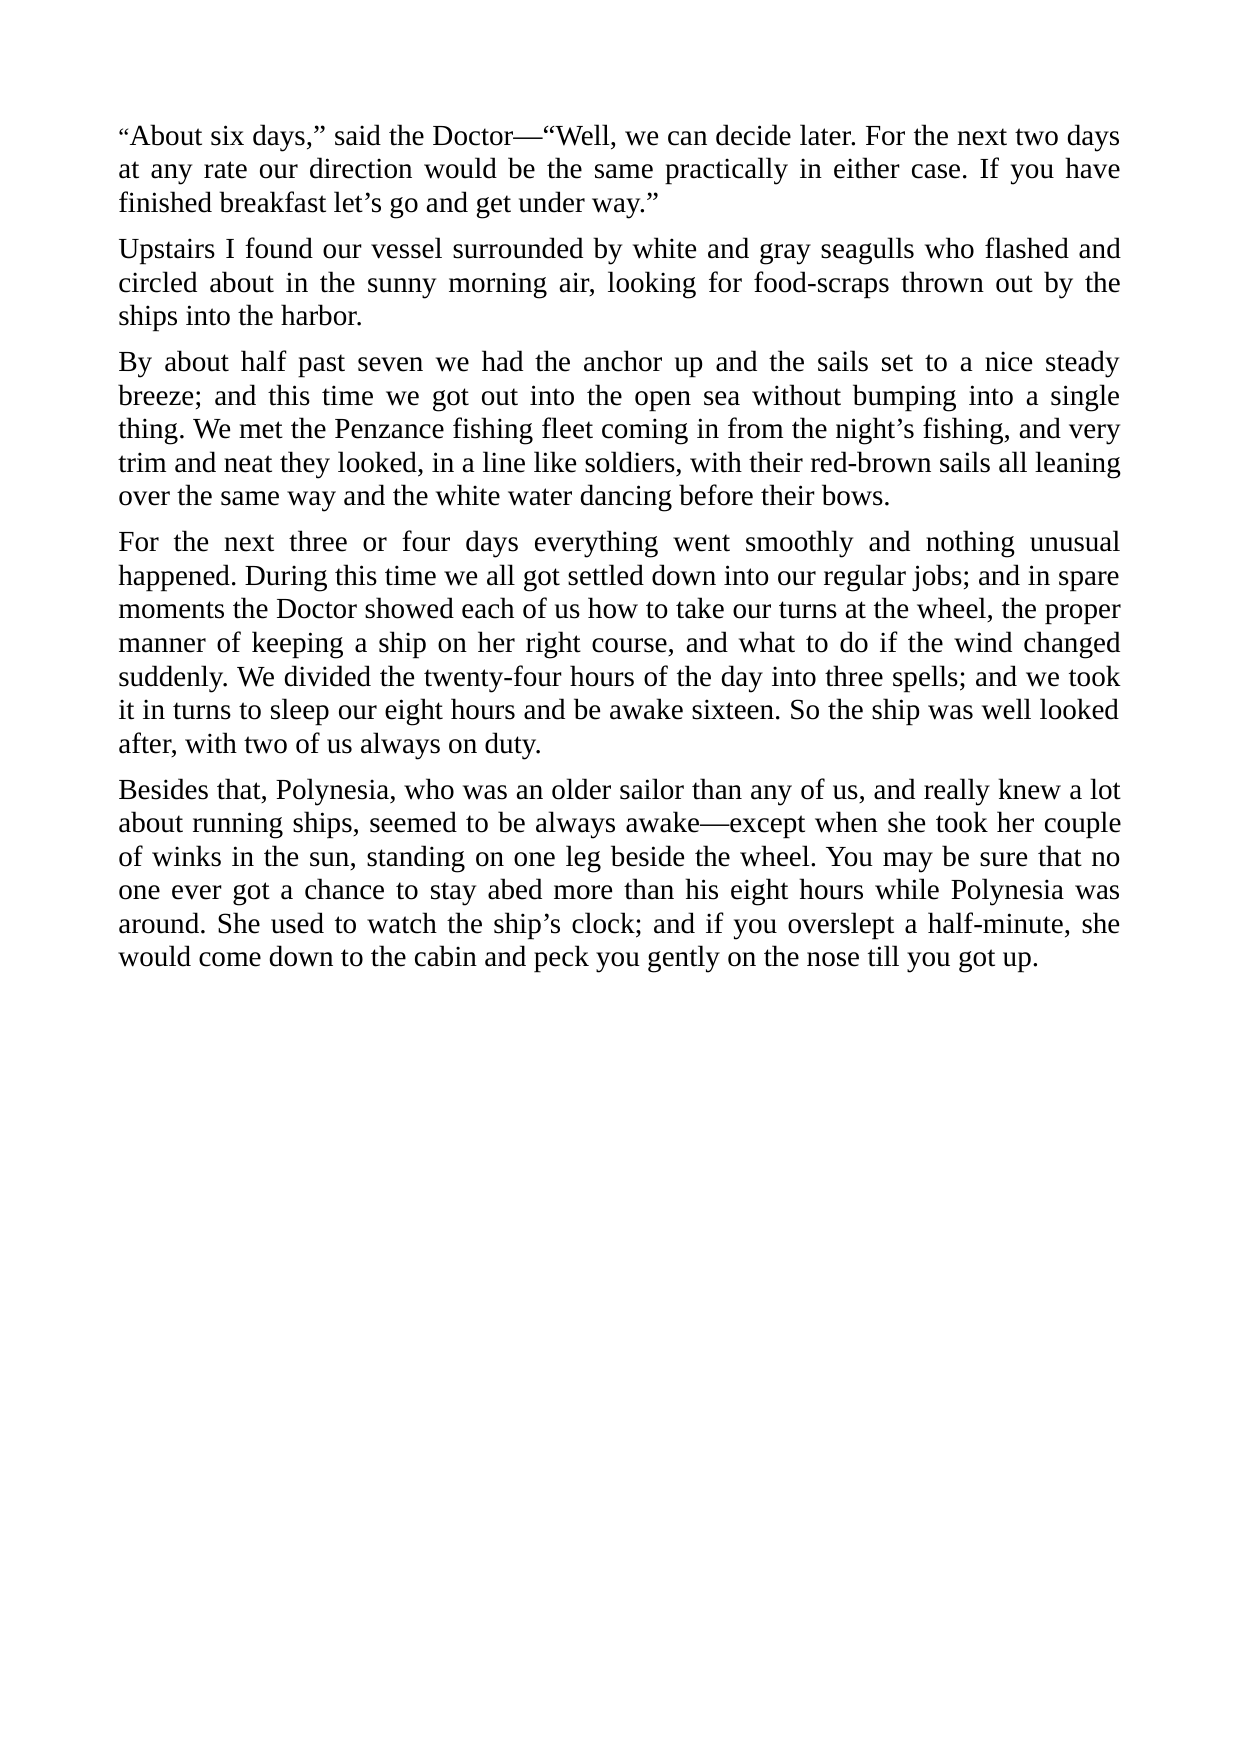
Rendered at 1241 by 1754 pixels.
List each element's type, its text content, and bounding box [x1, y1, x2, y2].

text Upstairs I found our vessel surrounded by white and gray seagulls who flashed and circled about in the sunny morning air, looking for food-scraps thrown out by the ships into the harbor. [118, 231, 1122, 332]
text By about half past seven we had the anchor up and the sails set to a nice steady breeze; and this time we got out into the open sea without bumping into a single thing. We met the Penzance fishing fleet coming in from the night’s fishing, and very trim and neat they looked, in a line like soldiers, with their red-brown sails all leaning over the same way and the white water dancing before their bows. [118, 344, 1122, 512]
text Besides that, Polynesia, who was an older sailor than any of us, and really knew a lot about running ships, seemed to be always awake—except when she took her couple of winks in the sun, standing on one leg beside the wheel. You may be sure that no one ever got a chance to stay abed more than his eight hours while Polynesia was around. She used to watch the ship’s clock; and if you overslept a half-minute, she would come down to the cabin and peck you gently on the nose till you got up. [118, 772, 1122, 973]
text “About six days,” said the Doctor—“Well, we can decide later. For the next two days at any rate our direction would be the same practically in either case. If you have finished breakfast let’s go and get under way.” [118, 118, 1122, 219]
text For the next three or four days everything went smoothly and nothing unusual happened. During this time we all got settled down into our regular jobs; and in spare moments the Doctor showed each of us how to take our turns at the wheel, the proper manner of keeping a ship on her right course, and what to do if the wind changed suddenly. We divided the twenty-four hours of the day into three spells; and we took it in turns to sleep our eight hours and be awake sixteen. So the ship was well looked after, with two of us always on duty. [118, 524, 1122, 759]
